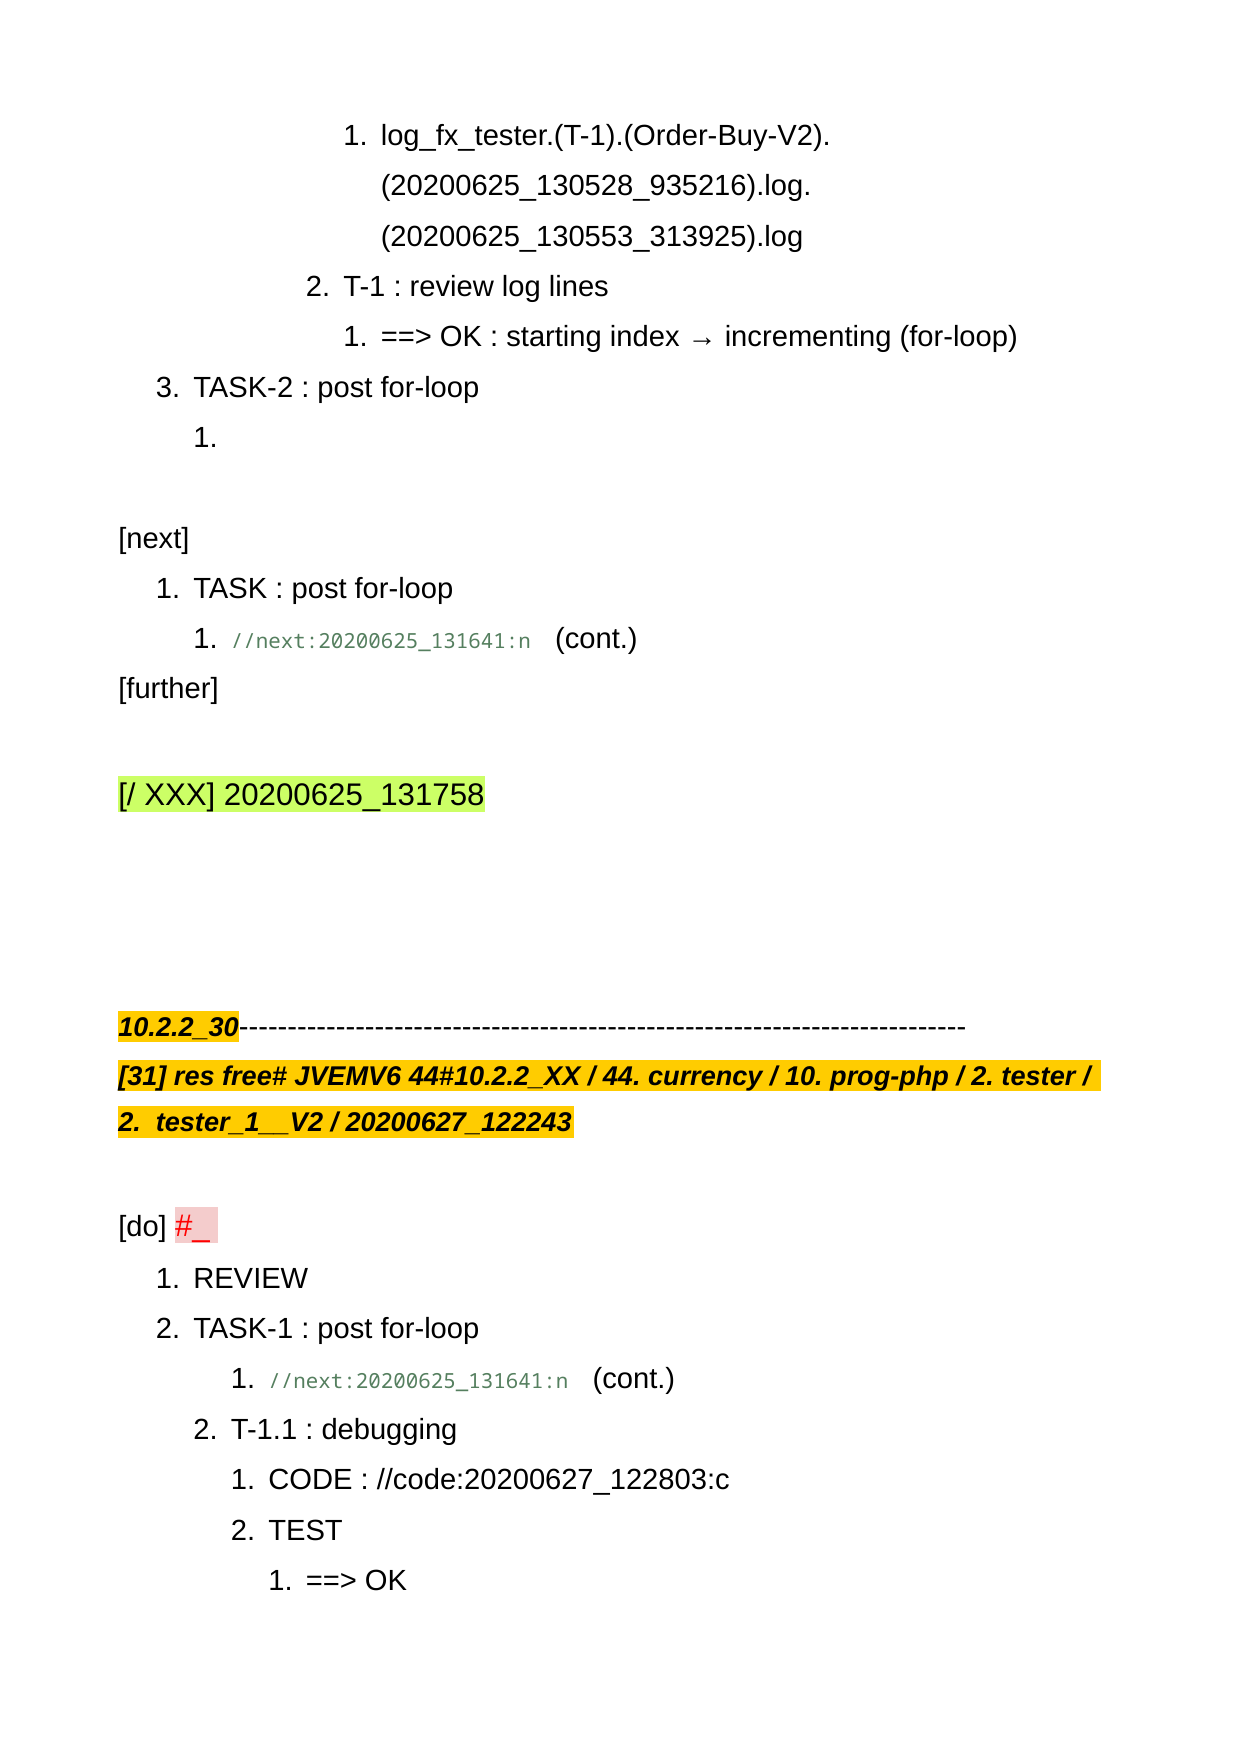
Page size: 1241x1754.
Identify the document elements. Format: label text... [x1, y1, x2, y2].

list T-1.1 : debugging [193, 1412, 1122, 1445]
text [next] [118, 521, 1122, 554]
list //next:20200625_131641:n (cont.) [231, 1362, 1122, 1395]
list ==> OK : starting index → incrementing (for-loop) [343, 319, 1122, 353]
list TASK-2 : post for-loop [156, 370, 1122, 403]
text [31] res free# JVEMV6 44#10.2.2_XX / 44. currency / 10. prog-php / 2. tester / 2. tester_1__V2 / 20200627_122243 [118, 1059, 1122, 1138]
list CODE : //code:20200627_122803:c [231, 1462, 1122, 1496]
list REVIEW [156, 1261, 1122, 1294]
list TEST [231, 1512, 1122, 1546]
list TASK-1 : post for-loop [156, 1311, 1122, 1345]
list TASK : post for-loop [156, 571, 1122, 604]
text [do] #_ [118, 1207, 1122, 1243]
list log_fx_tester.(T-1).(Order-Buy-V2).(20200625_130528_935216).log.(20200625_130553_313925).log [343, 118, 1122, 252]
list //next:20200625_131641:n (cont.) [193, 621, 1122, 655]
text [further] [118, 672, 1122, 705]
text 10.2.2_30--------------------------------------------------------------------------- [118, 1009, 1122, 1043]
list T-1 : review log lines [306, 269, 1122, 303]
list ==> OK [268, 1563, 1122, 1596]
text [/ XXX] 20200625_131758 [118, 722, 1122, 812]
